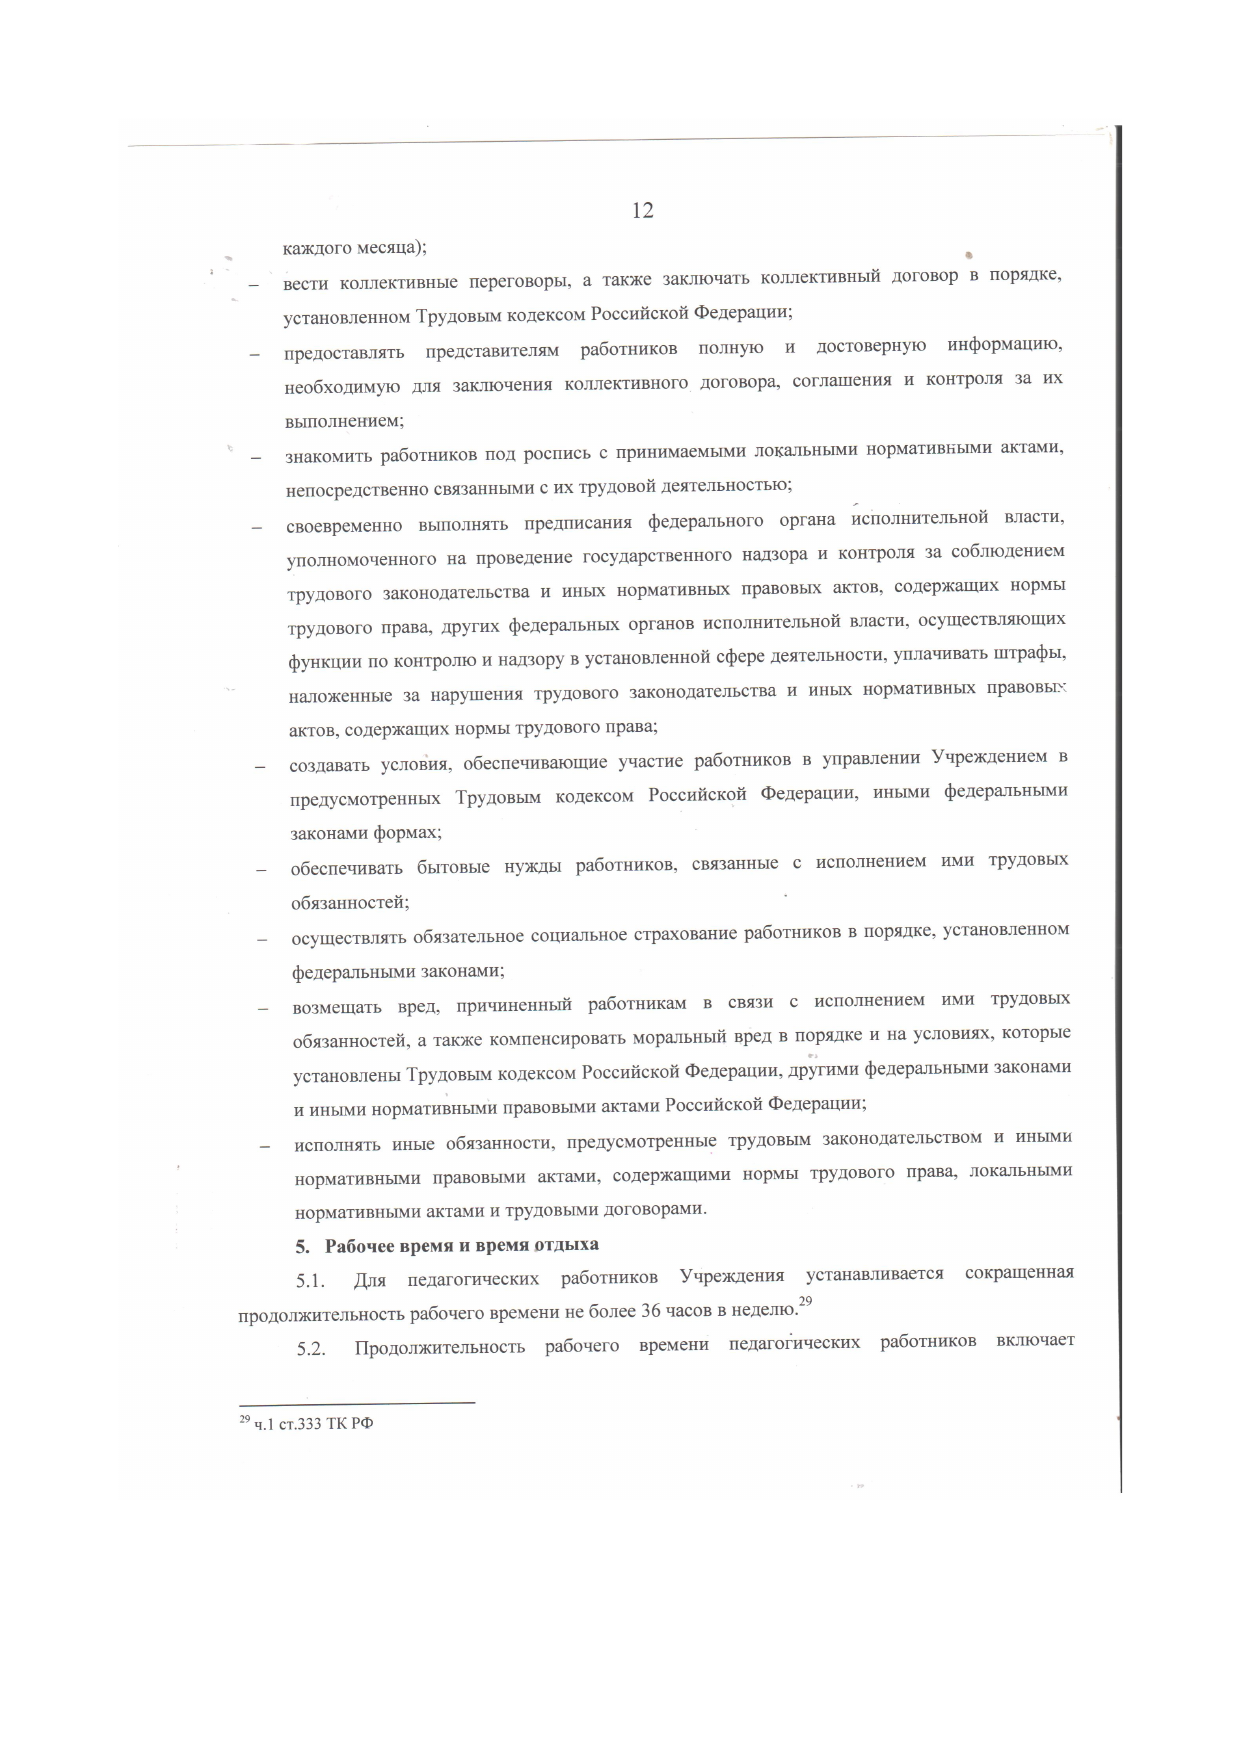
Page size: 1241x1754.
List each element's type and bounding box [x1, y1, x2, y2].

picture [118, 118, 1123, 1500]
